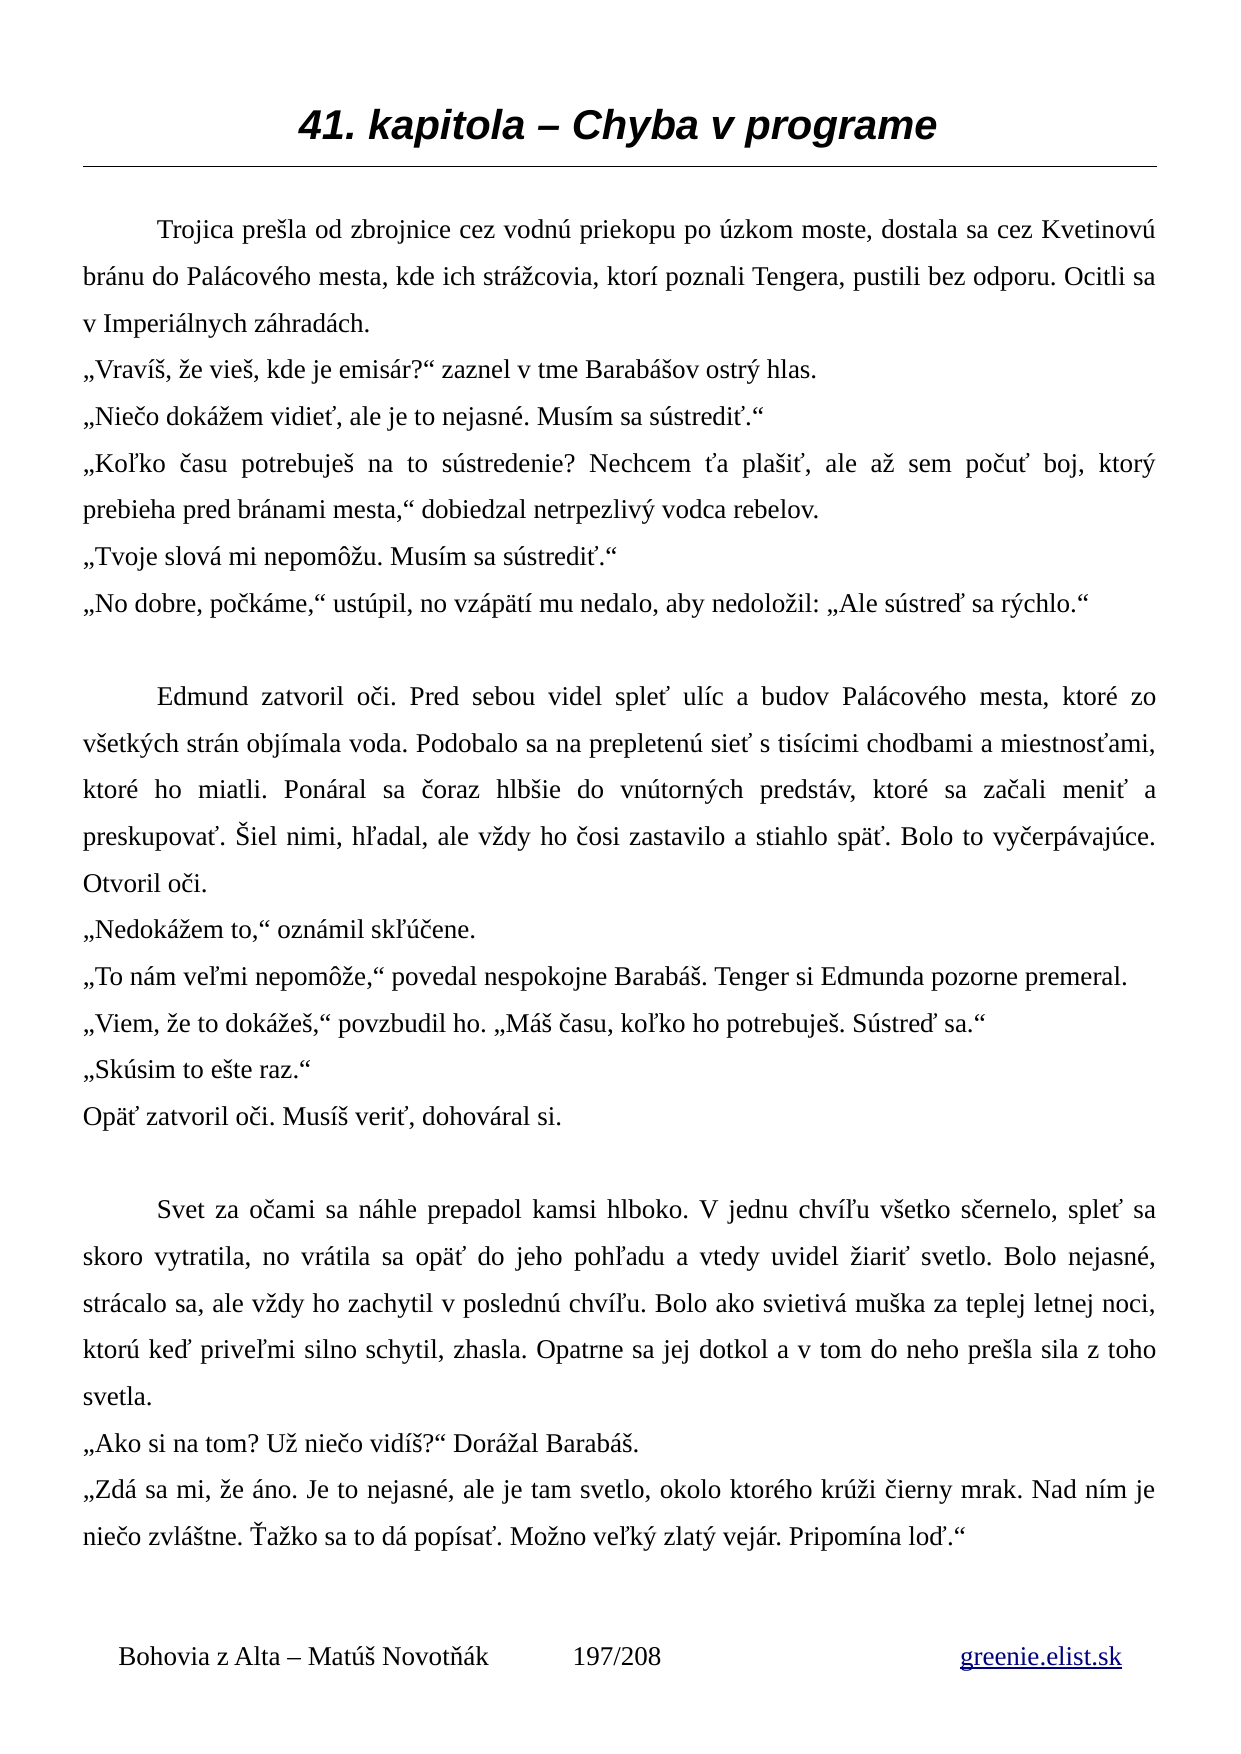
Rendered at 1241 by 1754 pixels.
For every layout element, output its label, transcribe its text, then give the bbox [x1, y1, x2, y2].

text Trojica prešla od zbrojnice cez vodnú priekopu po úzkom moste, dostala sa cez Kvetinovú bránu do Palácového mesta, kde ich strážcovia, ktorí poznali Tengera, pustili bez odporu. Ocitli sa v Imperiálnych záhradách. [83, 213, 1157, 338]
text „Tvoje slová mi nepomôžu. Musím sa sústrediť.“ [83, 540, 1157, 571]
text „No dobre, počkáme,“ ustúpil, no vzápätí mu nedalo, aby nedoložil: „Ale sústreď sa rýchlo.“ [83, 587, 1157, 618]
text Edmund zatvoril oči. Pred sebou videl spleť ulíc a budov Palácového mesta, ktoré zo všetkých strán objímala voda. Podobalo sa na prepletenú sieť s tisícimi chodbami a miestnosťami, ktoré ho miatli. Ponáral sa čoraz hlbšie do vnútorných predstáv, ktoré sa začali meniť a preskupovať. Šiel nimi, hľadal, ale vždy ho čosi zastavilo a stiahlo späť. Bolo to vyčerpávajúce. Otvoril oči. [83, 680, 1157, 898]
text „Niečo dokážem vidieť, ale je to nejasné. Musím sa sústrediť.“ [83, 400, 1157, 431]
text „Zdá sa mi, že áno. Je to nejasné, ale je tam svetlo, okolo ktorého krúži čierny mrak. Nad ním je niečo zvláštne. Ťažko sa to dá popísať. Možno veľký zlatý vejár. Pripomína loď.“ [83, 1473, 1157, 1551]
text „Vravíš, že vieš, kde je emisár?“ zaznel v tme Barabášov ostrý hlas. [83, 353, 1157, 384]
text „Viem, že to dokážeš,“ povzbudil ho. „Máš času, koľko ho potrebuješ. Sústreď sa.“ [83, 1007, 1157, 1038]
text „To nám veľmi nepomôže,“ povedal nespokojne Barabáš. Tenger si Edmunda pozorne premeral. [83, 960, 1157, 991]
text Opäť zatvoril oči. Musíš veriť, dohováral si. [83, 1100, 1157, 1131]
text „Skúsim to ešte raz.“ [83, 1053, 1157, 1084]
text Svet za očami sa náhle prepadol kamsi hlboko. V jednu chvíľu všetko sčernelo, spleť sa skoro vytratila, no vrátila sa opäť do jeho pohľadu a vtedy uvidel žiariť svetlo. Bolo nejasné, strácalo sa, ale vždy ho zachytil v poslednú chvíľu. Bolo ako svietivá muška za teplej letnej noci, ktorú keď priveľmi silno schytil, zhasla. Opatrne sa jej dotkol a v tom do neho prešla sila z toho svetla. [83, 1193, 1157, 1411]
text „Koľko času potrebuješ na to sústredenie? Nechcem ťa plašiť, ale až sem počuť boj, ktorý prebieha pred bránami mesta,“ dobiedzal netrpezlivý vodca rebelov. [83, 447, 1157, 524]
subtitle 41. kapitola – Chyba v programe [83, 83, 1157, 166]
text „Ako si na tom? Už niečo vidíš?“ Dorážal Barabáš. [83, 1427, 1157, 1458]
text „Nedokážem to,“ oznámil skľúčene. [83, 913, 1157, 944]
